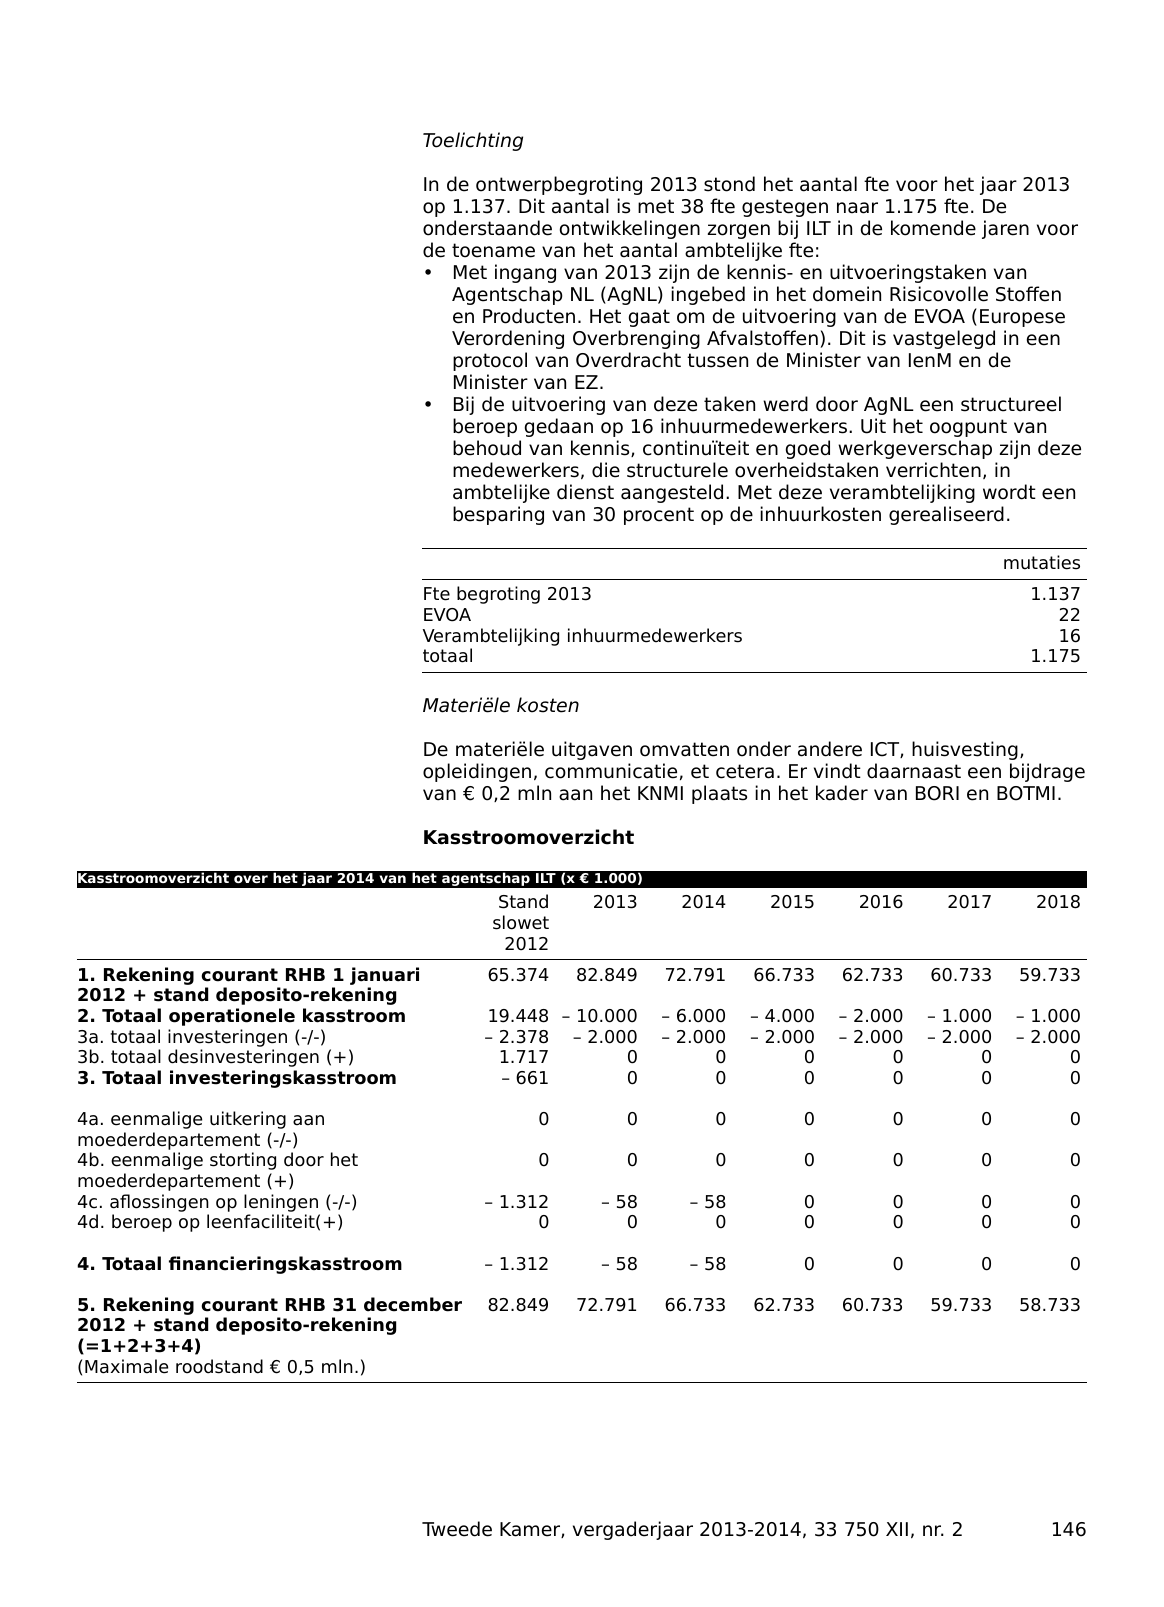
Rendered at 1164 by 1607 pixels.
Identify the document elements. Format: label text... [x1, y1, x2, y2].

table_cell – 1.312 [466, 1192, 555, 1212]
table_cell 0 [732, 1150, 821, 1192]
table_cell 0 [555, 1047, 644, 1068]
table_cell 0 [909, 1109, 998, 1150]
table_cell – 2.000 [732, 1027, 821, 1047]
table_cell [998, 1274, 1087, 1295]
table_cell 22 [954, 605, 1087, 626]
table_cell 0 [909, 1150, 998, 1192]
table_cell 0 [909, 1047, 998, 1068]
table_header Kasstroomoverzicht over het jaar 2014 van het agentschap ILT (x € 1.000) [77, 871, 1087, 887]
table_cell 0 [821, 1192, 909, 1212]
table_cell 0 [555, 1068, 644, 1088]
table_cell 0 [732, 1068, 821, 1088]
table_cell 4. Totaal financieringskasstroom [77, 1254, 466, 1274]
table_cell 0 [466, 1109, 555, 1150]
table_cell [644, 1274, 732, 1295]
table_cell [998, 1233, 1087, 1253]
table_cell EVOA [422, 605, 954, 626]
table_cell 82.849 [555, 960, 644, 1006]
table_cell 1.717 [466, 1047, 555, 1068]
table_cell 16 [954, 626, 1087, 646]
table_cell 0 [909, 1068, 998, 1088]
table_cell [821, 1274, 909, 1295]
table_cell 3. Totaal investeringskasstroom [77, 1068, 466, 1088]
table_cell – 58 [555, 1254, 644, 1274]
table_cell 0 [998, 1068, 1087, 1088]
table_cell 0 [821, 1254, 909, 1274]
table_cell 4d. beroep op leenfaciliteit(+) [77, 1212, 466, 1233]
table_cell – 10.000 [555, 1006, 644, 1027]
table_cell 5. Rekening courant RHB 31 december 2012 + stand deposito-rekening (=1+2+3+4) [77, 1295, 466, 1357]
table_cell [732, 1357, 821, 1382]
table_cell 2014 [644, 888, 732, 959]
table_cell [821, 1233, 909, 1253]
table_cell Verambtelijking inhuurmedewerkers [422, 626, 954, 646]
text • Met ingang van 2013 zijn de kennis- en uitvoeringstaken van Agentschap NL (AgNL) ingebed in het domein Risicovolle Stoffen en Producten. Het gaat om de uitvoering van de EVOA (Europese Verordening Overbrenging Afvalstoffen). Dit is vastgelegd in een protocol van Overdracht tussen de Minister van IenM en de Minister van EZ. [422, 262, 1087, 394]
table_cell 0 [998, 1254, 1087, 1274]
table_cell 62.733 [732, 1295, 821, 1357]
table_cell – 1.000 [909, 1006, 998, 1027]
table_cell 0 [998, 1192, 1087, 1212]
table_cell 0 [821, 1068, 909, 1088]
table_cell 58.733 [998, 1295, 1087, 1357]
table_cell 72.791 [644, 960, 732, 1006]
table_cell 0 [555, 1150, 644, 1192]
table_cell 0 [732, 1109, 821, 1150]
table_cell [909, 1233, 998, 1253]
table_cell 0 [644, 1150, 732, 1192]
table_cell [555, 1274, 644, 1295]
table_cell [77, 888, 466, 959]
table_cell 2. Totaal operationele kasstroom [77, 1006, 466, 1027]
table_cell 0 [909, 1192, 998, 1212]
table_cell [821, 1357, 909, 1382]
table_cell 0 [909, 1254, 998, 1274]
table_cell – 2.378 [466, 1027, 555, 1047]
table_cell [77, 1274, 466, 1295]
table_cell – 6.000 [644, 1006, 732, 1027]
table_cell 0 [644, 1068, 732, 1088]
table_cell 0 [555, 1109, 644, 1150]
table_cell 65.374 [466, 960, 555, 1006]
table_cell [998, 1357, 1087, 1382]
table_cell – 58 [555, 1192, 644, 1212]
table_cell – 2.000 [909, 1027, 998, 1047]
table_cell [466, 1274, 555, 1295]
table_cell [555, 1357, 644, 1382]
table_cell 66.733 [732, 960, 821, 1006]
table_cell [555, 1089, 644, 1109]
text De materiële uitgaven omvatten onder andere ICT, huisvesting, opleidingen, communicatie, et cetera. Er vindt daarnaast een bijdrage van € 0,2 mln aan het KNMI plaats in het kader van BORI en BOTMI. [422, 739, 1087, 805]
table_cell 0 [732, 1254, 821, 1274]
table_cell [77, 1089, 466, 1109]
table_cell – 2.000 [821, 1027, 909, 1047]
table_cell [909, 1089, 998, 1109]
table_cell [466, 1233, 555, 1253]
table_cell 0 [821, 1150, 909, 1192]
table_cell 82.849 [466, 1295, 555, 1357]
table_cell [466, 1089, 555, 1109]
table_cell [909, 1357, 998, 1382]
table_cell – 2.000 [998, 1027, 1087, 1047]
text In de ontwerpbegroting 2013 stond het aantal fte voor het jaar 2013 op 1.137. Dit aantal is met 38 fte gestegen naar 1.175 fte. De onderstaande ontwikkelingen zorgen bij ILT in de komende jaren voor de toename van het aantal ambtelijke fte: [422, 174, 1087, 262]
table_cell [821, 1089, 909, 1109]
table_cell totaal [422, 646, 954, 672]
table_cell – 2.000 [555, 1027, 644, 1047]
table_cell 0 [821, 1212, 909, 1233]
table_cell 0 [644, 1047, 732, 1068]
table_cell 0 [998, 1047, 1087, 1068]
table_cell 0 [644, 1109, 732, 1150]
table_header [422, 549, 954, 579]
table_cell – 2.000 [644, 1027, 732, 1047]
table_header mutaties [954, 549, 1087, 579]
table_cell – 4.000 [732, 1006, 821, 1027]
table_cell 0 [466, 1212, 555, 1233]
table_cell [644, 1357, 732, 1382]
table_cell 3b. totaal desinvesteringen (+) [77, 1047, 466, 1068]
table_cell 3a. totaal investeringen (-/-) [77, 1027, 466, 1047]
table_cell 0 [998, 1109, 1087, 1150]
table_cell 0 [909, 1212, 998, 1233]
table_cell 2013 [555, 888, 644, 959]
subtitle Kasstroomoverzicht [422, 827, 1087, 849]
table_cell 2018 [998, 888, 1087, 959]
table_cell [732, 1233, 821, 1253]
table_cell 0 [644, 1212, 732, 1233]
table_cell 0 [998, 1212, 1087, 1233]
table_cell 0 [821, 1109, 909, 1150]
table_cell – 1.000 [998, 1006, 1087, 1027]
table_cell – 661 [466, 1068, 555, 1088]
table_cell [644, 1233, 732, 1253]
table_cell 4a. eenmalige uitkering aan moederdepartement (-/-) [77, 1109, 466, 1150]
table_cell 0 [998, 1150, 1087, 1192]
table_cell 2016 [821, 888, 909, 959]
subtitle Materiële kosten [422, 695, 1087, 717]
table_cell [909, 1274, 998, 1295]
table_cell 19.448 [466, 1006, 555, 1027]
table_cell 72.791 [555, 1295, 644, 1357]
table_cell 0 [732, 1212, 821, 1233]
table_cell 4b. eenmalige storting door het moederdepartement (+) [77, 1150, 466, 1192]
table_cell 59.733 [909, 1295, 998, 1357]
table_cell 4c. aflossingen op leningen (-/-) [77, 1192, 466, 1212]
table_cell [732, 1274, 821, 1295]
table_cell 1.137 [954, 580, 1087, 605]
table_cell Stand slowet 2012 [466, 888, 555, 959]
table_cell 59.733 [998, 960, 1087, 1006]
table_cell – 1.312 [466, 1254, 555, 1274]
table_cell 2015 [732, 888, 821, 959]
subtitle Toelichting [422, 130, 1087, 152]
table_cell 60.733 [909, 960, 998, 1006]
table_cell [77, 1233, 466, 1253]
table_cell 2017 [909, 888, 998, 959]
table_cell 0 [732, 1047, 821, 1068]
table_cell 66.733 [644, 1295, 732, 1357]
text • Bij de uitvoering van deze taken werd door AgNL een structureel beroep gedaan op 16 inhuurmedewerkers. Uit het oogpunt van behoud van kennis, continuïteit en goed werkgeverschap zijn deze medewerkers, die structurele overheidstaken verrichten, in ambtelijke dienst aangesteld. Met deze verambtelijking wordt een besparing van 30 procent op de inhuurkosten gerealiseerd. [422, 394, 1087, 526]
table_cell 1. Rekening courant RHB 1 januari 2012 + stand deposito-rekening [77, 960, 466, 1006]
table_cell [732, 1089, 821, 1109]
table_cell 60.733 [821, 1295, 909, 1357]
table_cell 0 [466, 1150, 555, 1192]
table_cell (Maximale roodstand € 0,5 mln.) [77, 1357, 466, 1382]
table_cell – 2.000 [821, 1006, 909, 1027]
table_cell – 58 [644, 1192, 732, 1212]
table_cell 0 [732, 1192, 821, 1212]
table_cell Fte begroting 2013 [422, 580, 954, 605]
table_cell [555, 1233, 644, 1253]
table_cell 62.733 [821, 960, 909, 1006]
table_cell [998, 1089, 1087, 1109]
table_cell 0 [555, 1212, 644, 1233]
table_cell 0 [821, 1047, 909, 1068]
table_cell 1.175 [954, 646, 1087, 672]
table_cell [466, 1357, 555, 1382]
table_cell – 58 [644, 1254, 732, 1274]
table_cell [644, 1089, 732, 1109]
